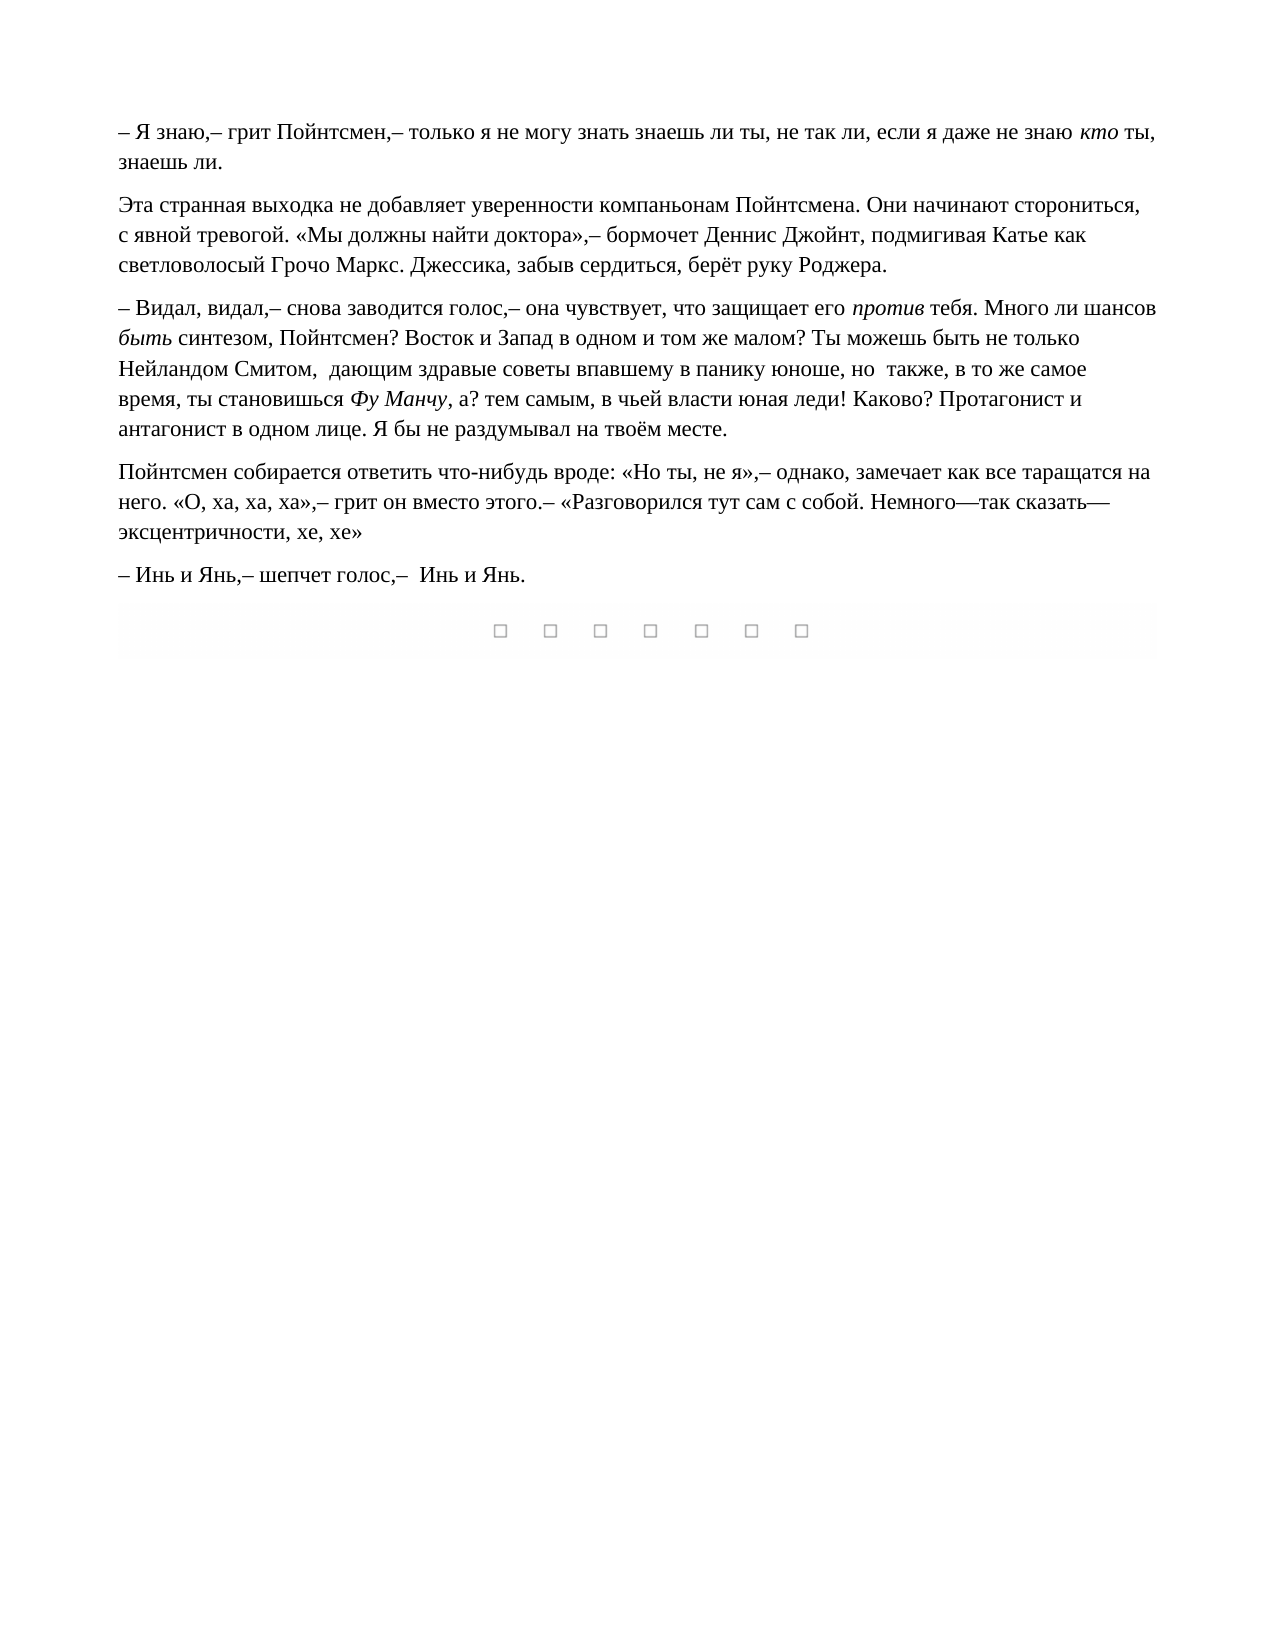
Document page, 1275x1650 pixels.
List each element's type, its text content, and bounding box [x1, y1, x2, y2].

text Пойнтсмен собирается ответить что-нибудь вроде: «Но ты, не я»,– однако, замечает как все таращатся на него. «О, ха, ха, ха»,– грит он вместо этого.– «Разговорился тут сам с собой. Немного—так сказать—эксцентричности, хе, хе» [118, 458, 1157, 544]
text – Видал, видал,– снова заводится голос,– она чувствует, что защищает его против тебя. Много ли шансов быть синтезом, Пойнтсмен? Восток и Запад в одном и том же малом? Ты можешь быть не только Нейландом Смитом, дающим здравые советы впавшему в панику юноше, но также, в то же самое время, ты становишься Фу Манчу, а? тем самым, в чьей власти юная леди! Каково? Протагонист и антагонист в одном лице. Я бы не раздумывал на твоём месте. [118, 294, 1157, 441]
text – Инь и Янь,– шепчет голос,– Инь и Янь. [118, 561, 1157, 587]
picture [118, 603, 1157, 659]
text – Я знаю,– грит Пойнтсмен,– только я не могу знать знаешь ли ты, не так ли, если я даже не знаю кто ты, знаешь ли. [118, 118, 1157, 175]
text Эта странная выходка не добавляет уверенности компаньонам Пойнтсмена. Они начинают сторониться, с явной тревогой. «Мы должны найти доктора»,– бормочет Деннис Джойнт, подмигивая Катье как светловолосый Грочо Маркс. Джессика, забыв сердиться, берёт руку Роджера. [118, 191, 1157, 278]
